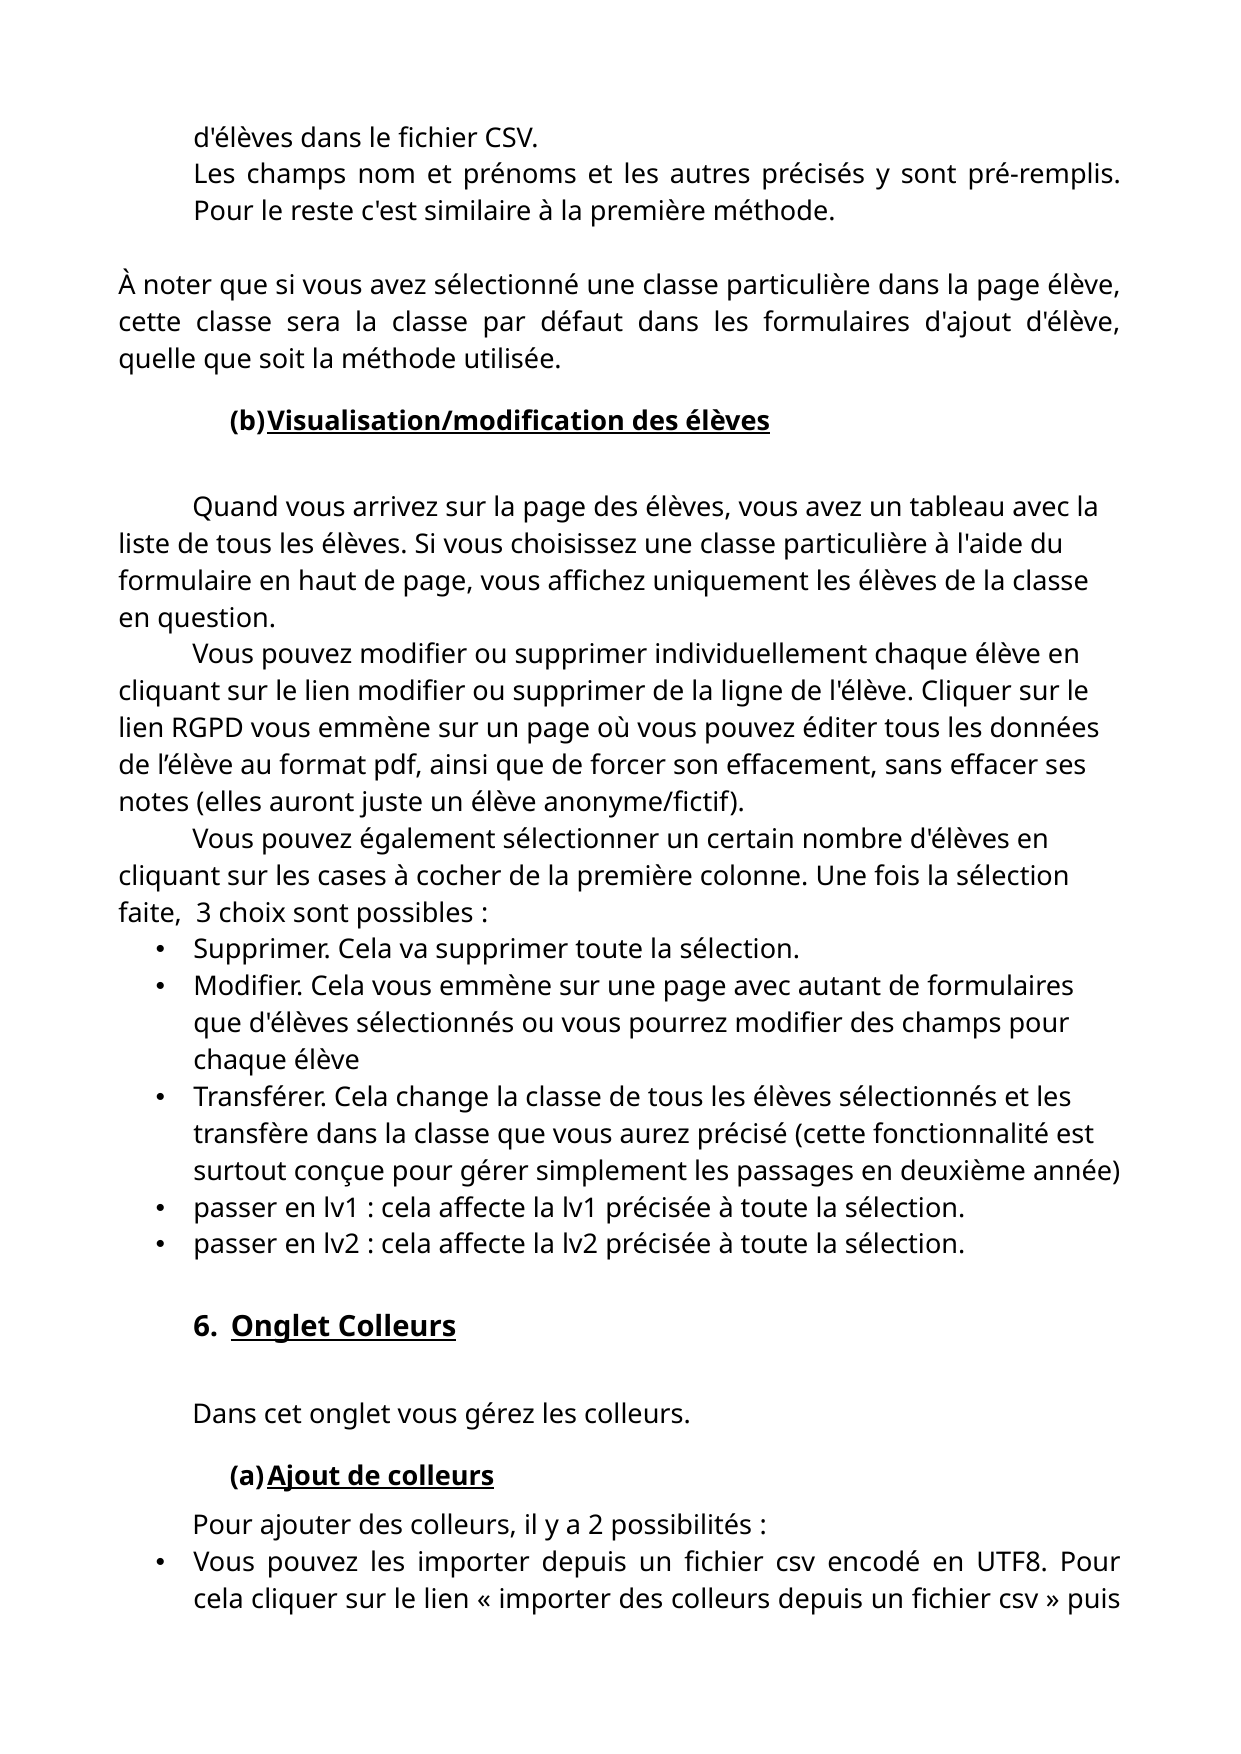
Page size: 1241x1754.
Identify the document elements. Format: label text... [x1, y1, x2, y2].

list Supprimer. Cela va supprimer toute la sélection. [156, 930, 1122, 967]
text Vous pouvez modifier ou supprimer individuellement chaque élève en cliquant sur le lien modifier ou supprimer de la ligne de l'élève. Cliquer sur le lien RGPD vous emmène sur un page où vous pouvez éditer tous les données de l’élève au format pdf, ainsi que de forcer son effacement, sans effacer ses notes (elles auront juste un élève anonyme/fictif). [118, 635, 1122, 819]
list passer en lv2 : cela affecte la lv2 précisée à toute la sélection. [156, 1225, 1122, 1262]
list Modifier. Cela vous emmène sur une page avec autant de formulaires que d'élèves sélectionnés ou vous pourrez modifier des champs pour chaque élève [156, 967, 1122, 1077]
subtitle Visualisation/modification des élèves [229, 401, 1122, 438]
list Les champs nom et prénoms et les autres précisés y sont pré-remplis. Pour le reste c'est similaire à la première méthode. [156, 155, 1122, 229]
subtitle Onglet Colleurs [193, 1305, 1122, 1345]
list d'élèves dans le fichier CSV. [156, 118, 1122, 155]
subtitle Ajout de colleurs [229, 1456, 1122, 1493]
text Dans cet onglet vous gérez les colleurs. [118, 1394, 1122, 1431]
text Pour ajouter des colleurs, il y a 2 possibilités : [118, 1505, 1122, 1542]
text À noter que si vous avez sélectionné une classe particulière dans la page élève, cette classe sera la classe par défaut dans les formulaires d'ajout d'élève, quelle que soit la méthode utilisée. [118, 266, 1122, 376]
list passer en lv1 : cela affecte la lv1 précisée à toute la sélection. [156, 1188, 1122, 1225]
list Vous pouvez les importer depuis un fichier csv encodé en UTF8. Pour cela cliquer sur le lien « importer des colleurs depuis un fichier csv » puis [156, 1542, 1122, 1616]
text Quand vous arrivez sur la page des élèves, vous avez un tableau avec la liste de tous les élèves. Si vous choisissez une classe particulière à l'aide du formulaire en haut de page, vous affichez uniquement les élèves de la classe en question. [118, 487, 1122, 635]
list Transférer. Cela change la classe de tous les élèves sélectionnés et les transfère dans la classe que vous aurez précisé (cette fonctionnalité est surtout conçue pour gérer simplement les passages en deuxième année) [156, 1077, 1122, 1188]
text Vous pouvez également sélectionner un certain nombre d'élèves en cliquant sur les cases à cocher de la première colonne. Une fois la sélection faite, 3 choix sont possibles : [118, 819, 1122, 930]
